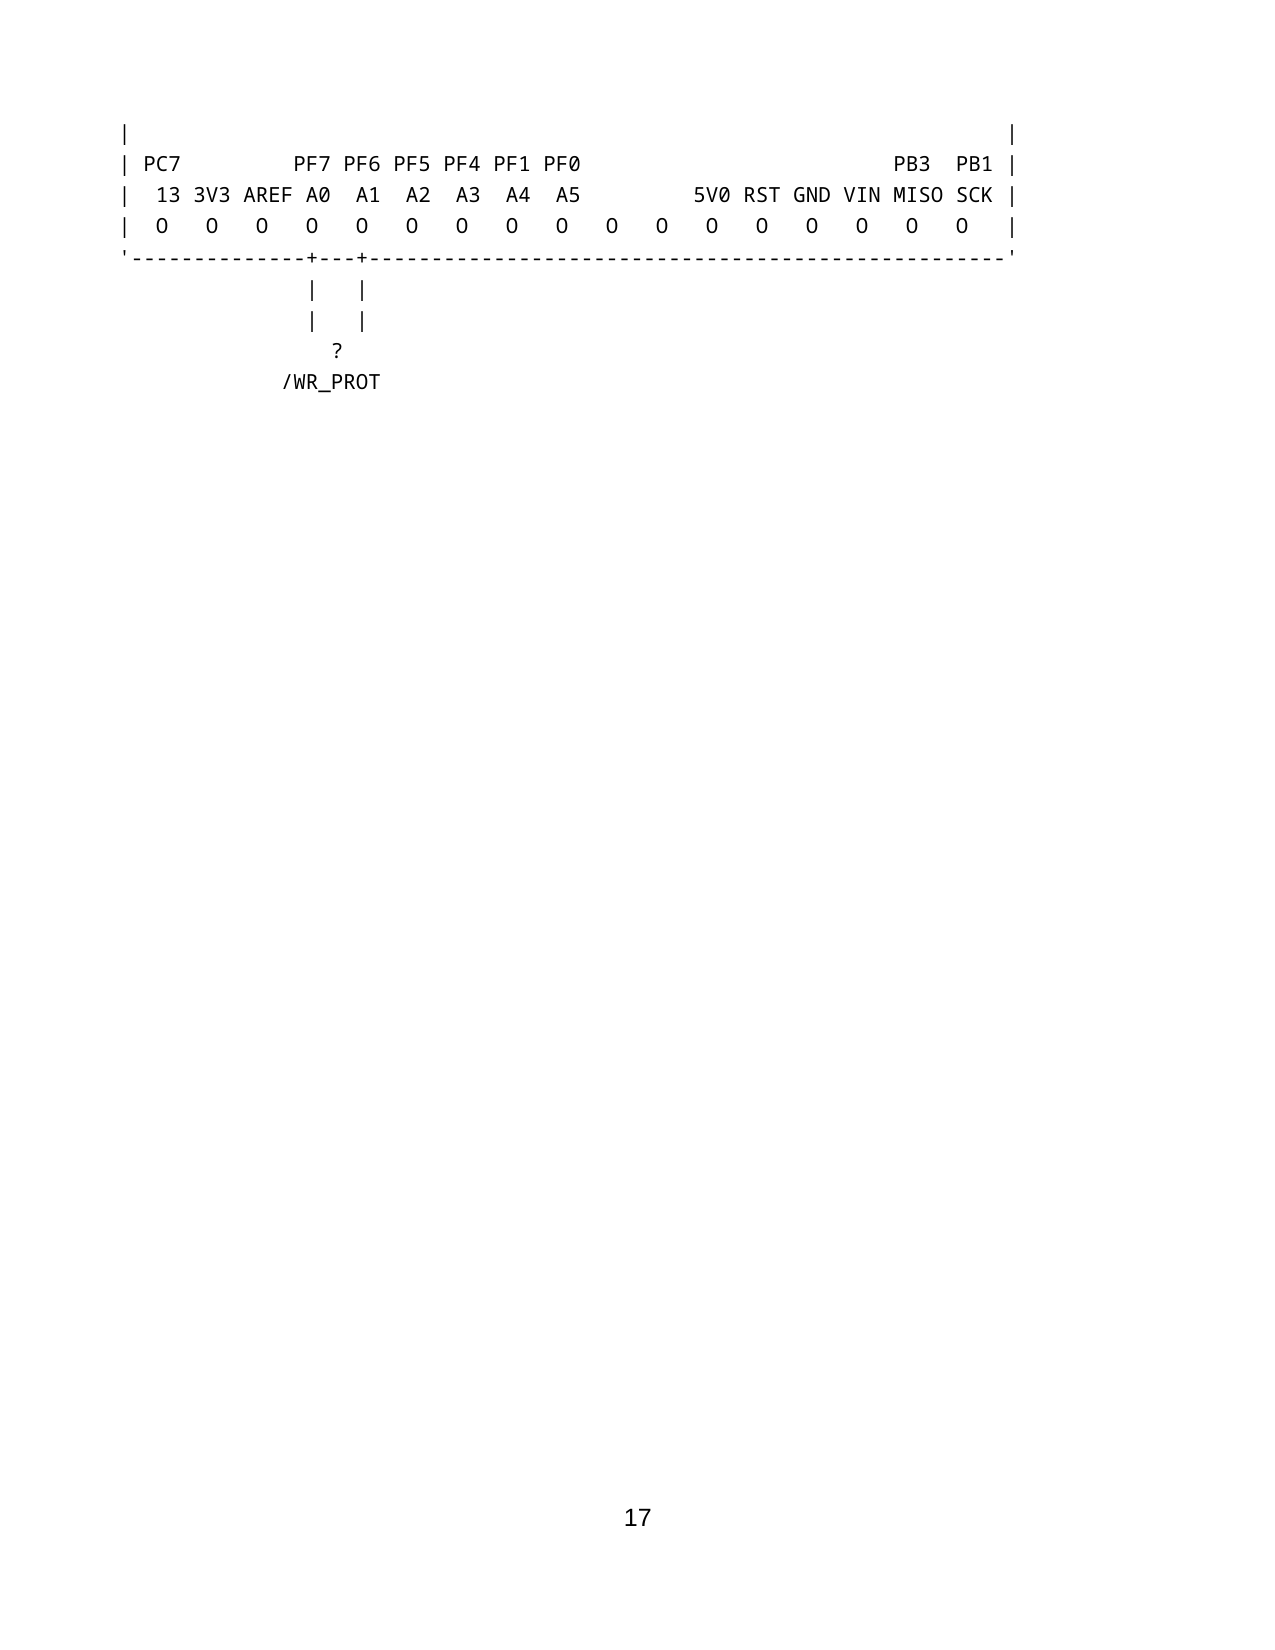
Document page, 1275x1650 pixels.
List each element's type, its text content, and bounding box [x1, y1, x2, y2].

text | | [118, 305, 1157, 333]
text | | [118, 118, 1157, 147]
text | 13 3V3 AREF A0 A1 A2 A3 A4 A5 5V0 RST GND VIN MISO SCK | [118, 180, 1157, 209]
text '--------------+---+---------------------------------------------------' [118, 243, 1157, 271]
text | PC7 PF7 PF6 PF5 PF4 PF1 PF0 PB3 PB1 | [118, 149, 1157, 178]
text ? [118, 336, 1157, 364]
text | | [118, 274, 1157, 302]
text /WR_PROT [118, 367, 1157, 396]
text | O O O O O O O O O O O O O O O O O | [118, 212, 1157, 240]
